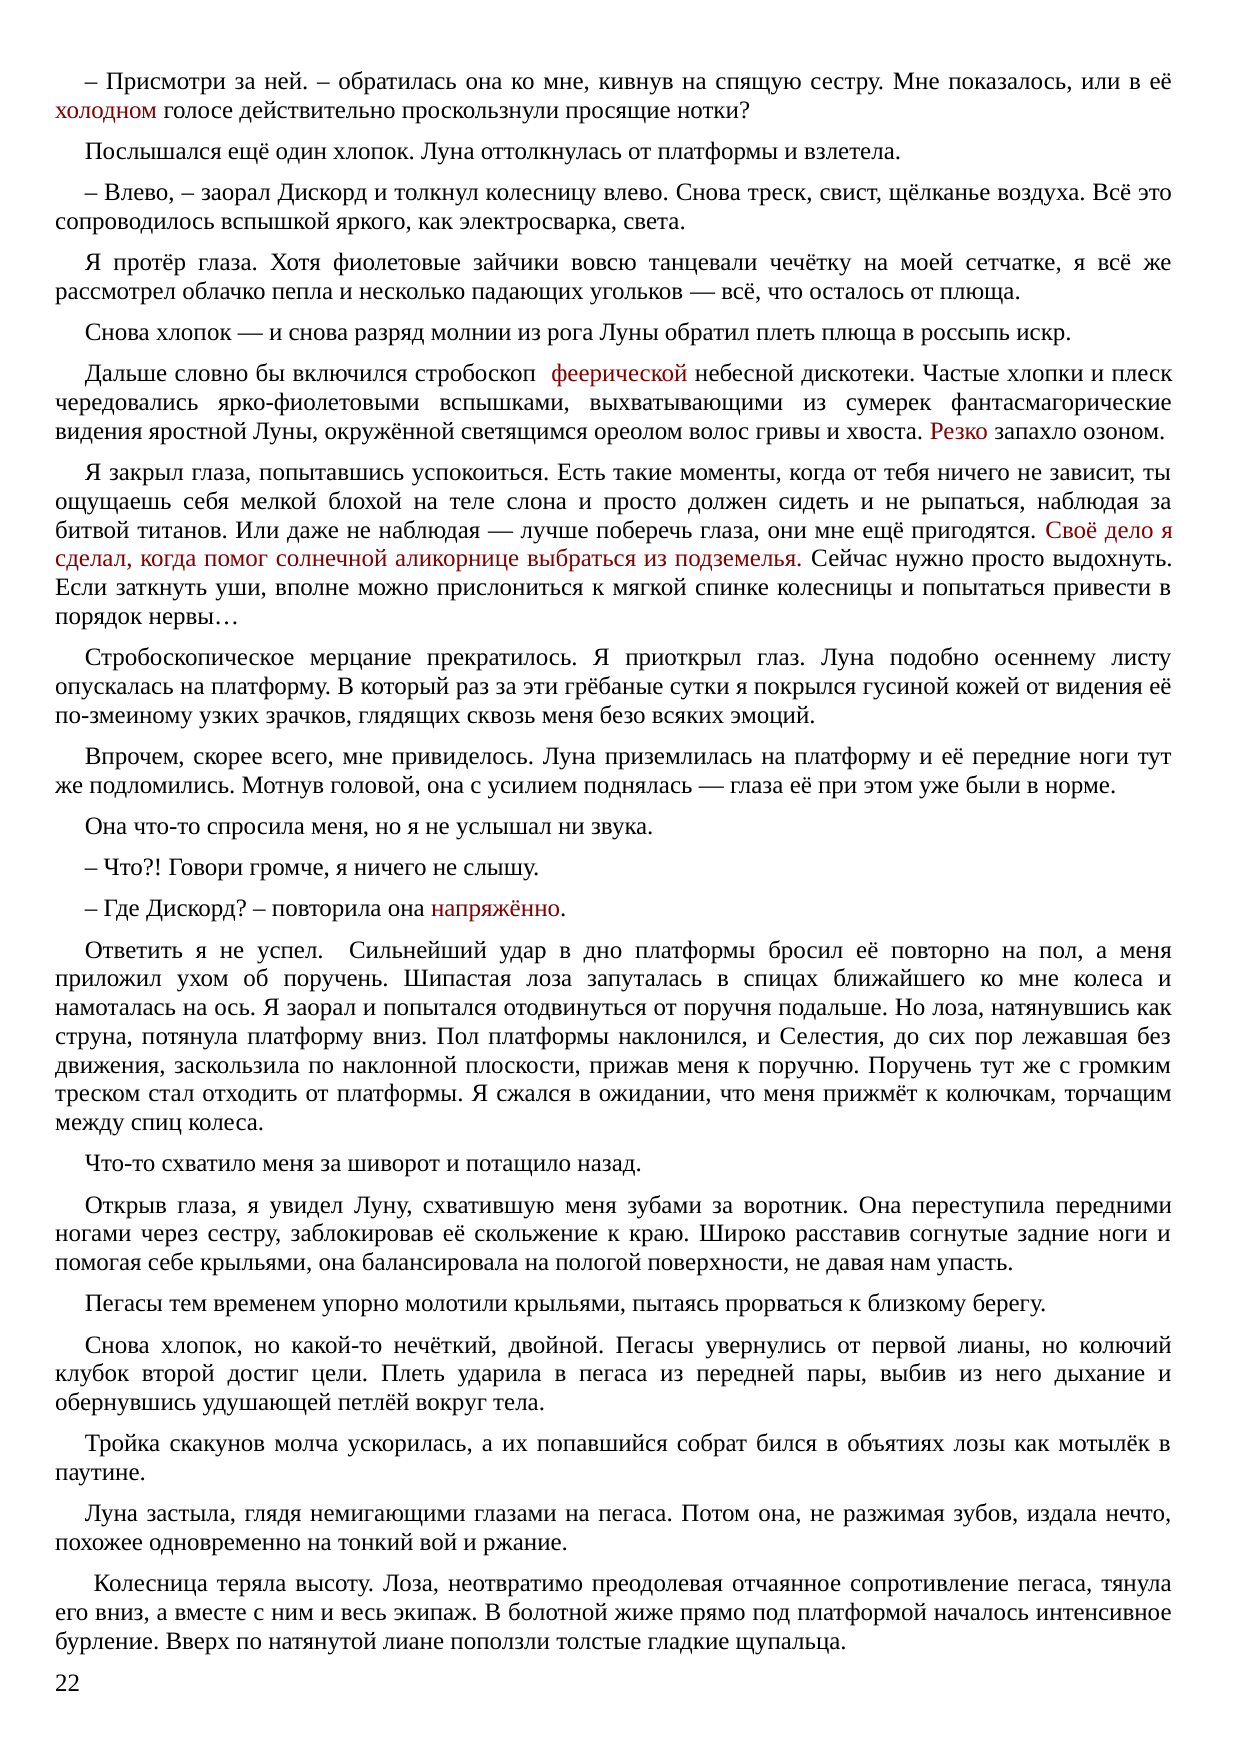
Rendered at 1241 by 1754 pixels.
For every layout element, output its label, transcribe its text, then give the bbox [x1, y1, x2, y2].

text Снова хлопок, но какой-то нечёткий, двойной. Пегасы увернулись от первой лианы, но колючий клубок второй достиг цели. Плеть ударила в пегаса из передней пары, выбив из него дыхание и обернувшись удушающей петлёй вокруг тела. [55, 1330, 1173, 1416]
text Дальше словно бы включился стробоскоп феерической небесной дискотеки. Частые хлопки и плеск чередовались ярко-фиолетовыми вспышками, выхватывающими из сумерек фантасмагорические видения яростной Луны, окружённой светящимся ореолом волос гривы и хвоста. Резко запахло озоном. [55, 358, 1173, 445]
text Луна застыла, глядя немигающими глазами на пегаса. Потом она, не разжимая зубов, издала нечто, похожее одновременно на тонкий вой и ржание. [55, 1498, 1173, 1556]
text – Присмотри за ней. – обратилась она ко мне, кивнув на спящую сестру. Мне показалось, или в её холодном голосе действительно проскользнули просящие нотки? [55, 66, 1173, 123]
text Я протёр глаза. Хотя фиолетовые зайчики вовсю танцевали чечётку на моей сетчатке, я всё же рассмотрел облачко пепла и несколько падающих угольков — всё, что осталось от плюща. [55, 247, 1173, 305]
text Открыв глаза, я увидел Луну, схватившую меня зубами за воротник. Она переступила передними ногами через сестру, заблокировав её скольжение к краю. Широко расставив согнутые задние ноги и помогая себе крыльями, она балансировала на пологой поверхности, не давая нам упасть. [55, 1190, 1173, 1276]
text – Влево, – заорал Дискорд и толкнул колесницу влево. Снова треск, свист, щёлканье воздуха. Всё это сопроводилось вспышкой яркого, как электросварка, света. [55, 177, 1173, 235]
text Пегасы тем временем упорно молотили крыльями, пытаясь прорваться к близкому берегу. [55, 1288, 1173, 1317]
text Послышался ещё один хлопок. Луна оттолкнулась от платформы и взлетела. [55, 136, 1173, 165]
text Тройка скакунов молча ускорилась, а их попавшийся собрат бился в объятиях лозы как мотылёк в паутине. [55, 1428, 1173, 1486]
text Снова хлопок — и снова разряд молнии из рога Луны обратил плеть плюща в россыпь искр. [55, 317, 1173, 346]
text Я закрыл глаза, попытавшись успокоиться. Есть такие моменты, когда от тебя ничего не зависит, ты ощущаешь себя мелкой блохой на теле слона и просто должен сидеть и не рыпаться, наблюдая за битвой титанов. Или даже не наблюдая — лучше поберечь глаза, они мне ещё пригодятся. Своё дело я сделал, когда помог солнечной аликорнице выбраться из подземелья. Сейчас нужно просто выдохнуть. Если заткнуть уши, вполне можно прислониться к мягкой спинке колесницы и попытаться привести в порядок нервы… [55, 457, 1173, 630]
text Впрочем, скорее всего, мне привиделось. Луна приземлилась на платформу и её передние ноги тут же подломились. Мотнув головой, она с усилием поднялась — глаза её при этом уже были в норме. [55, 741, 1173, 798]
text Она что-то спросила меня, но я не услышал ни звука. [55, 811, 1173, 840]
text – Где Дискорд? – повторила она напряжённо. [55, 893, 1173, 922]
text Колесница теряла высоту. Лоза, неотвратимо преодолевая отчаянное сопротивление пегаса, тянула его вниз, а вместе с ним и весь экипаж. В болотной жиже прямо под платформой началось интенсивное бурление. Вверх по натянутой лиане поползли толстые гладкие щупальца. [55, 1568, 1173, 1655]
text Ответить я не успел. Сильнейший удар в дно платформы бросил её повторно на пол, а меня приложил ухом об поручень. Шипастая лоза запуталась в спицах ближайшего ко мне колеса и намоталась на ось. Я заорал и попытался отодвинуться от поручня подальше. Но лоза, натянувшись как струна, потянула платформу вниз. Пол платформы наклонился, и Селестия, до сих пор лежавшая без движения, заскользила по наклонной плоскости, прижав меня к поручню. Поручень тут же с громким треском стал отходить от платформы. Я сжался в ожидании, что меня прижмёт к колючкам, торчащим между спиц колеса. [55, 935, 1173, 1136]
text Стробоскопическое мерцание прекратилось. Я приоткрыл глаз. Луна подобно осеннему листу опускалась на платформу. В который раз за эти грёбаные сутки я покрылся гусиной кожей от видения её по-змеиному узких зрачков, глядящих сквозь меня безо всяких эмоций. [55, 642, 1173, 728]
text Что-то схватило меня за шиворот и потащило назад. [55, 1148, 1173, 1177]
text – Что?! Говори громче, я ничего не слышу. [55, 852, 1173, 881]
